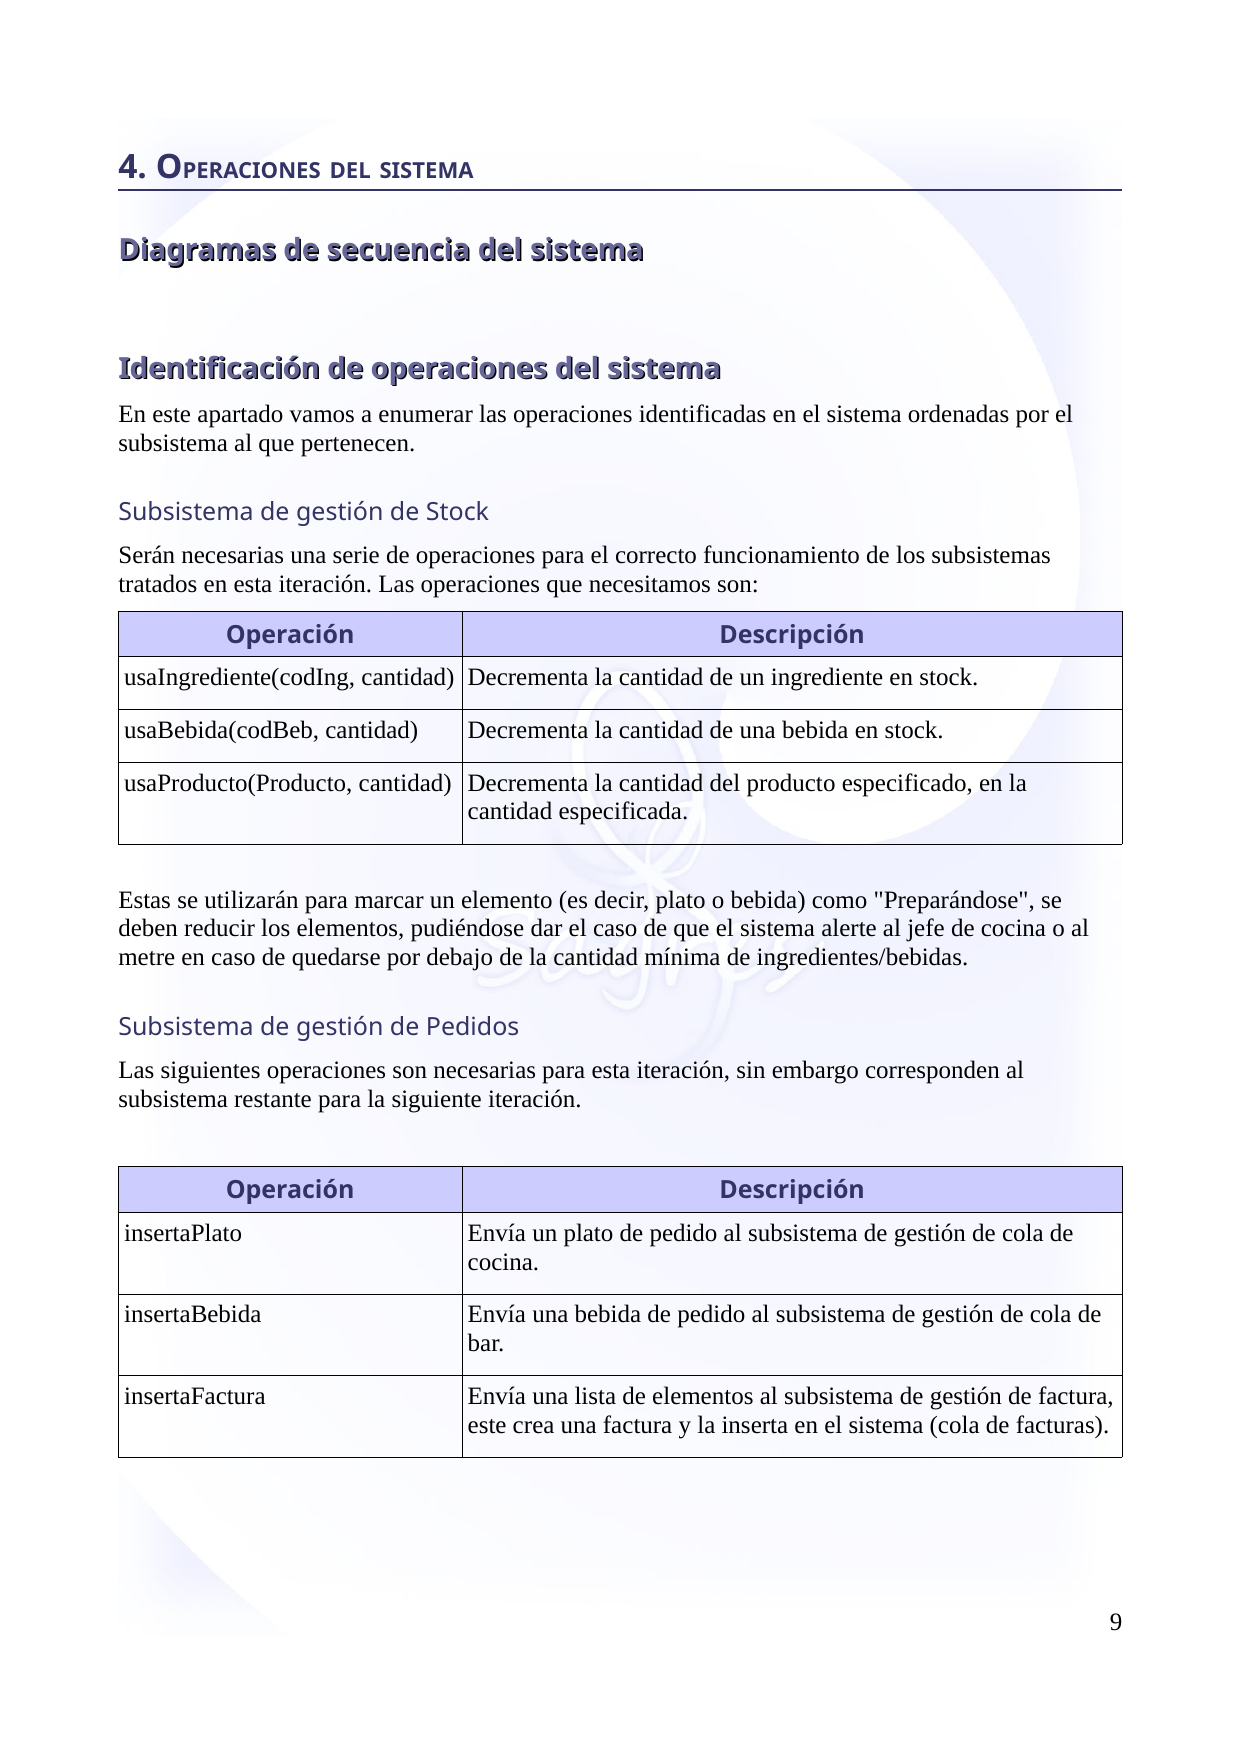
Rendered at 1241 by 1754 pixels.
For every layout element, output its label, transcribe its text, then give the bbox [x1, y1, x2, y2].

table_header Descripción [463, 612, 1122, 656]
picture [118, 457, 1122, 494]
table_cell Envía una bebida de pedido al subsistema de gestión de cola de bar. [463, 1295, 1122, 1375]
picture [118, 1458, 1122, 1636]
text Estas se utilizarán para marcar un elemento (es decir, plato o bebida) como "Preparándose", se deben reducir los elementos, pudiéndose dar el caso de que el sistema alerte al jefe de cocina o al metre en caso de quedarse por debajo de la cantidad mínima de ingredientes/bebidas. [118, 885, 1122, 971]
text Serán necesarias una serie de operaciones para el correcto funcionamiento de los subsistemas tratados en esta iteración. Las operaciones que necesitamos son: [118, 541, 1122, 598]
table_cell Decrementa la cantidad de un ingrediente en stock. [463, 657, 1122, 709]
table_cell Envía una lista de elementos al subsistema de gestión de factura, este crea una factura y la inserta en el sistema (cola de facturas). [463, 1376, 1122, 1457]
subtitle Subsistema de gestión de Pedidos [118, 1008, 1122, 1043]
table_cell insertaPlato [119, 1213, 462, 1293]
table_cell Envía un plato de pedido al subsistema de gestión de cola de cocina. [463, 1213, 1122, 1293]
picture [118, 528, 1122, 541]
picture [118, 118, 1122, 143]
table_cell usaBebida(codBeb, cantidad) [119, 710, 462, 762]
subtitle 4. Operaciones del sistema [118, 143, 1122, 189]
text En este apartado vamos a enumerar las operaciones identificadas en el sistema ordenadas por el subsistema al que pertenecen. [118, 399, 1122, 457]
table_cell insertaBebida [119, 1295, 462, 1375]
table_cell Decrementa la cantidad de una bebida en stock. [463, 710, 1122, 762]
subtitle Diagramas de secuencia del sistema [118, 228, 1122, 268]
picture [118, 387, 1122, 399]
picture [118, 845, 1122, 885]
table_header Operación [119, 1167, 462, 1212]
table_cell usaProducto(Producto, cantidad) [119, 763, 462, 843]
text Las siguientes operaciones son necesarias para esta iteración, sin embargo corresponden al subsistema restante para la siguiente iteración. [118, 1055, 1122, 1113]
picture [118, 1043, 1122, 1055]
picture [118, 598, 1122, 611]
picture [118, 191, 1122, 228]
picture [118, 971, 1122, 1008]
picture [118, 268, 1122, 347]
table_cell usaIngrediente(codIng, cantidad) [119, 657, 462, 709]
table_header Operación [119, 612, 462, 656]
subtitle Subsistema de gestión de Stock [118, 494, 1122, 528]
table_header Descripción [463, 1167, 1122, 1212]
picture [118, 1113, 1122, 1166]
table_cell insertaFactura [119, 1376, 462, 1457]
table_cell Decrementa la cantidad del producto especificado, en la cantidad especificada. [463, 763, 1122, 843]
subtitle Identificación de operaciones del sistema [118, 347, 1122, 387]
